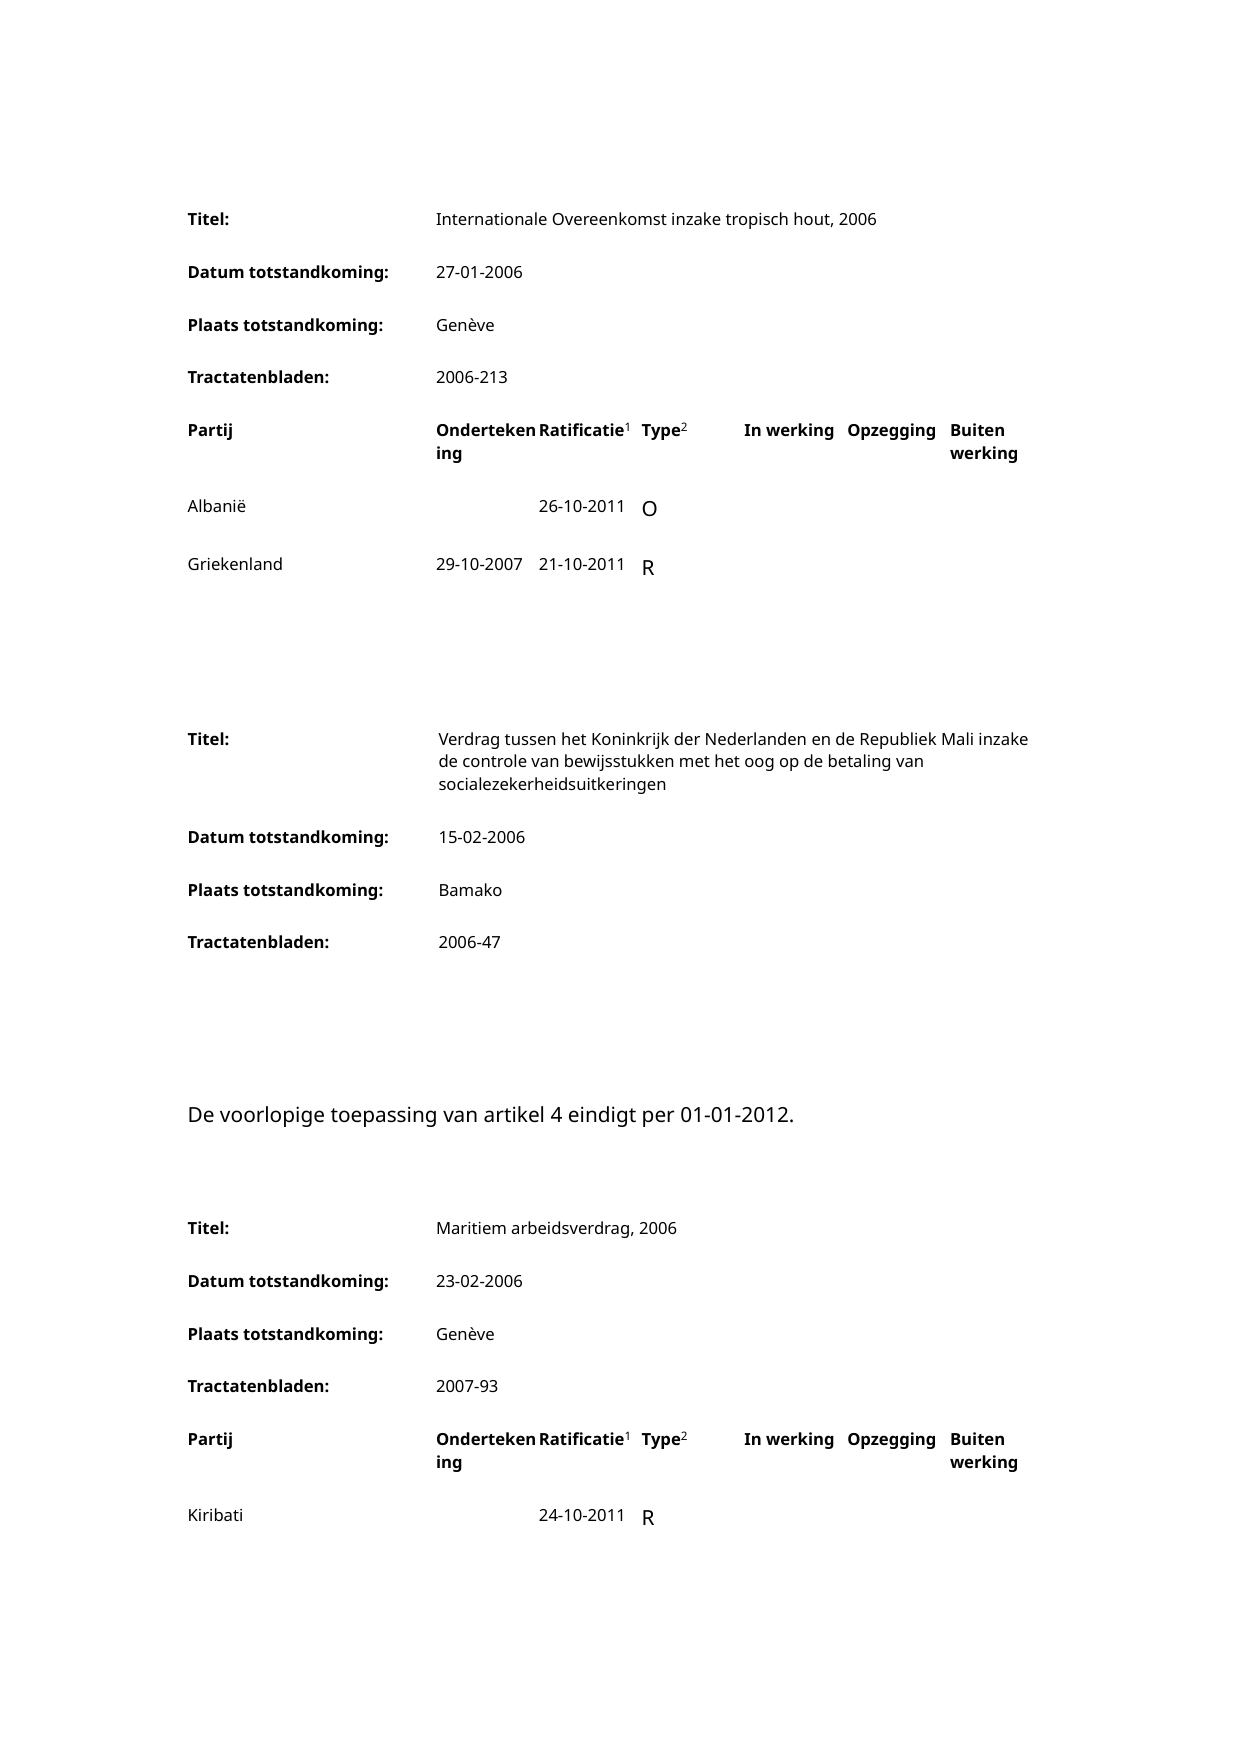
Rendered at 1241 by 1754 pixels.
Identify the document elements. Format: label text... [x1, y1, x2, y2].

table_cell Datum totstandkoming: [188, 1270, 436, 1322]
table_cell Genève [436, 1322, 1053, 1375]
table_cell Partij [188, 1428, 436, 1503]
table_cell [950, 494, 1053, 553]
table_cell [436, 494, 539, 553]
table_cell Ondertekening [436, 419, 539, 494]
table_cell 23-02-2006 [436, 1270, 1053, 1322]
table_cell Type2 [641, 1428, 744, 1503]
table_cell Tractatenbladen: [188, 366, 436, 419]
table_header Titel: [188, 208, 436, 261]
table_cell [847, 494, 950, 553]
table_cell [436, 1503, 539, 1562]
table_header Titel: [188, 1217, 436, 1269]
table_cell Tractatenbladen: [188, 1375, 436, 1428]
table_cell 2006-47 [438, 931, 1053, 984]
table_cell Bamako [438, 878, 1053, 931]
table_cell 24-10-2011 [539, 1503, 641, 1562]
table_cell 2007-93 [436, 1375, 1053, 1428]
table_cell [744, 553, 847, 611]
table_cell Albanië [188, 494, 436, 553]
table_header Internationale Overeenkomst inzake tropisch hout, 2006 [436, 208, 1053, 261]
table_cell Ratificatie1 [539, 419, 641, 494]
table_cell Plaats totstandkoming: [188, 1322, 436, 1375]
table_cell In werking [744, 1428, 847, 1503]
table_cell Plaats totstandkoming: [188, 313, 436, 366]
table_cell Griekenland [188, 553, 436, 611]
table_cell [950, 553, 1053, 611]
table_header Maritiem arbeidsverdrag, 2006 [436, 1217, 1053, 1269]
table_cell Genève [436, 313, 1053, 366]
table_header Titel: [188, 728, 438, 826]
table_cell R [641, 553, 744, 611]
table_cell 26-10-2011 [539, 494, 641, 553]
table_cell [847, 553, 950, 611]
table_cell Buiten werking [950, 419, 1053, 494]
text De voorlopige toepassing van artikel 4 eindigt per 01-01-2012. [187, 1101, 1053, 1129]
table_cell [847, 1503, 950, 1562]
table_cell [744, 494, 847, 553]
table_cell Datum totstandkoming: [188, 826, 438, 878]
table_cell Plaats totstandkoming: [188, 878, 438, 931]
table_cell Datum totstandkoming: [188, 261, 436, 313]
table_cell Ratificatie1 [539, 1428, 641, 1503]
table_cell [188, 984, 1053, 1042]
table_cell 27-01-2006 [436, 261, 1053, 313]
table_cell Type2 [641, 419, 744, 494]
table_header Verdrag tussen het Koninkrijk der Nederlanden en de Republiek Mali inzake de controle van bewijsstukken met het oog op de betaling van socialezekerheidsuitkeringen [438, 728, 1053, 826]
table_cell 21-10-2011 [539, 553, 641, 611]
table_cell 2006-213 [436, 366, 1053, 419]
table_cell Tractatenbladen: [188, 931, 438, 984]
table_cell Partij [188, 419, 436, 494]
table_cell 15-02-2006 [438, 826, 1053, 878]
table_cell Buiten werking [950, 1428, 1053, 1503]
table_cell In werking [744, 419, 847, 494]
table_cell Opzegging [847, 1428, 950, 1503]
table_cell R [641, 1503, 744, 1562]
table_cell [744, 1503, 847, 1562]
table_cell [950, 1503, 1053, 1562]
table_cell Kiribati [188, 1503, 436, 1562]
table_cell 29-10-2007 [436, 553, 539, 611]
table_cell Ondertekening [436, 1428, 539, 1503]
table_cell Opzegging [847, 419, 950, 494]
table_cell O [641, 494, 744, 553]
